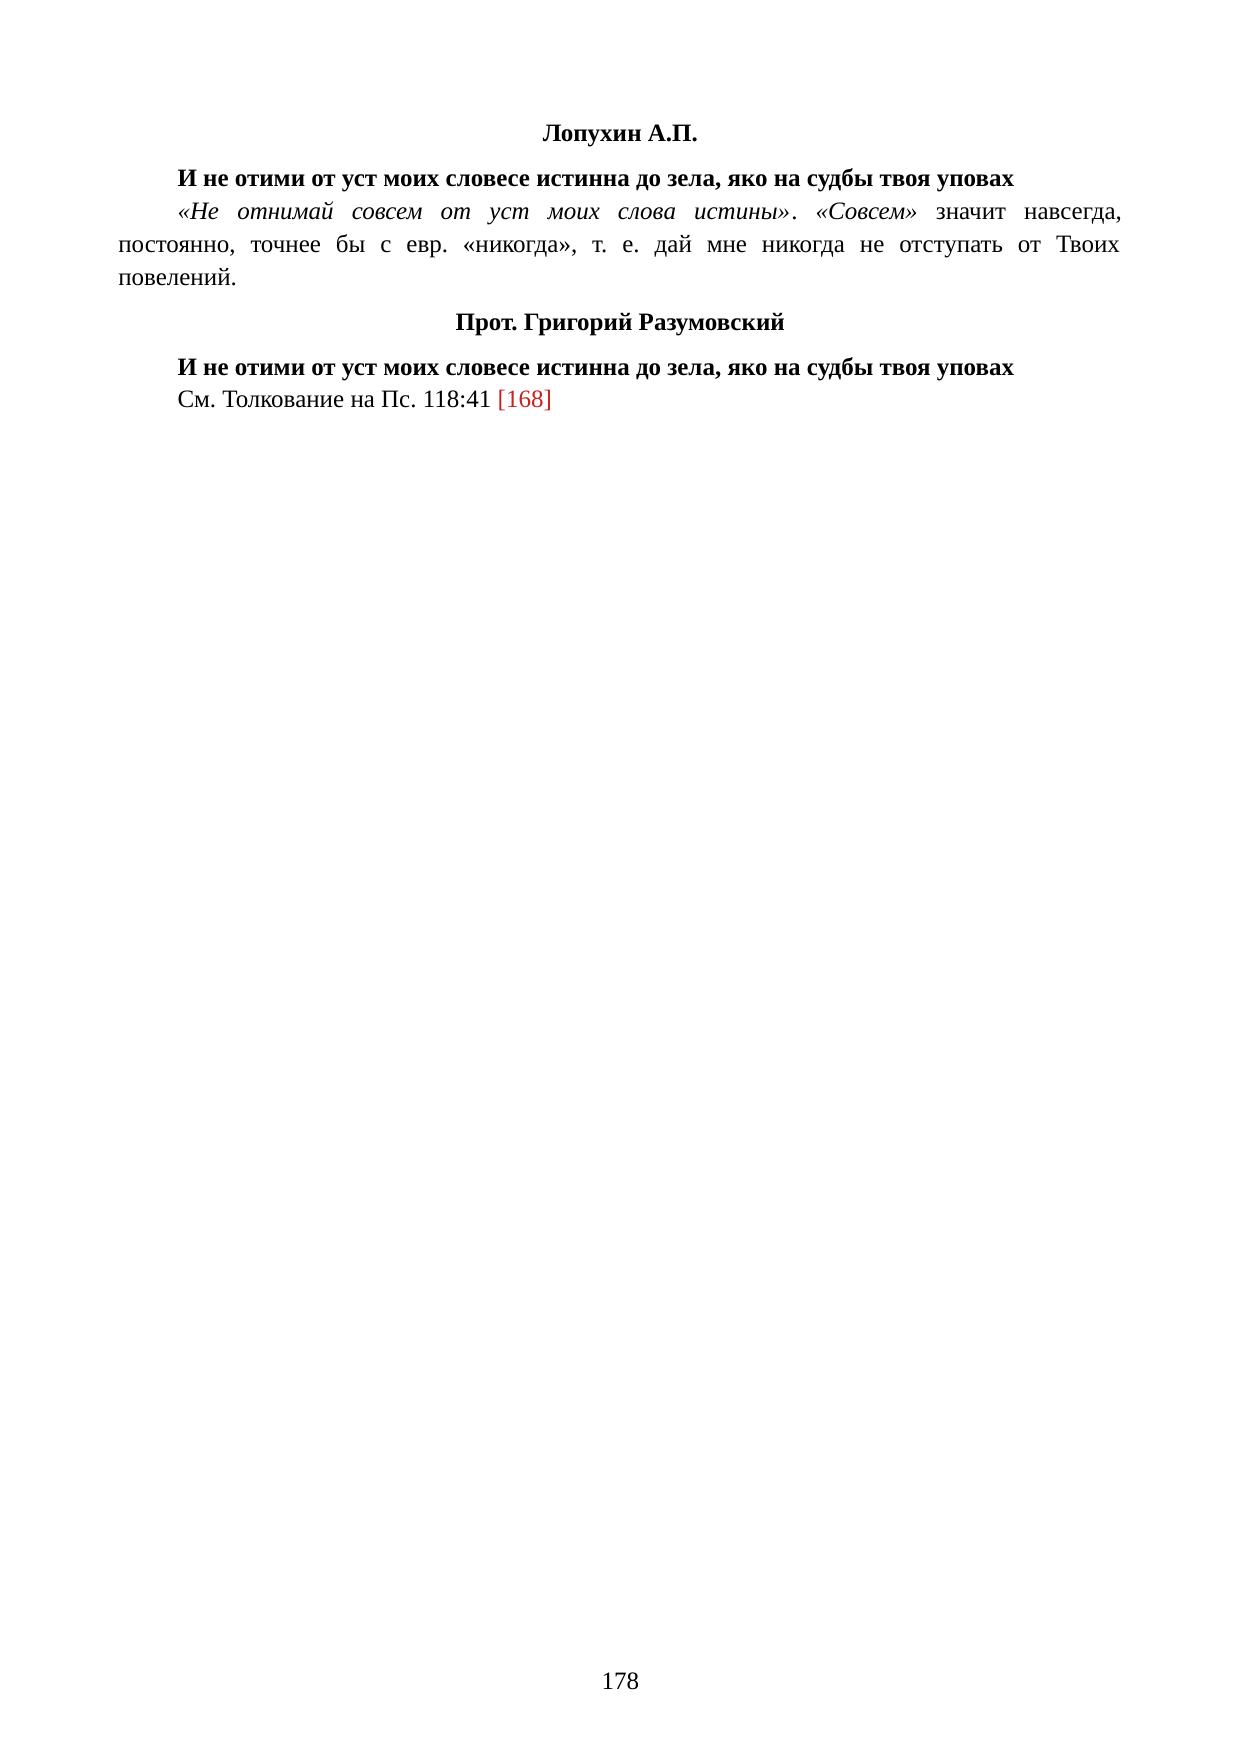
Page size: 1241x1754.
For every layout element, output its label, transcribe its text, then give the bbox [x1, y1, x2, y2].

subtitle Лопухин А.П. [118, 118, 1122, 147]
text «Не отнимай совсем от уст моих слова истины». «Совсем» значит навсегда, постоянно, точнее бы с евр. «никогда», т. е. дай мне никогда не отступать от Твоих повелений. [118, 196, 1122, 291]
subtitle Прот. Григорий Разумовский [118, 307, 1122, 336]
text И не отими от уст моих словесе истинна до зела, яко на судбы твоя уповах [118, 163, 1122, 192]
text См. Толкование на Пс. 118:41 [168] [118, 384, 1122, 413]
text И не отими от уст моих словесе истинна до зела, яко на судбы твоя уповах [118, 352, 1122, 380]
